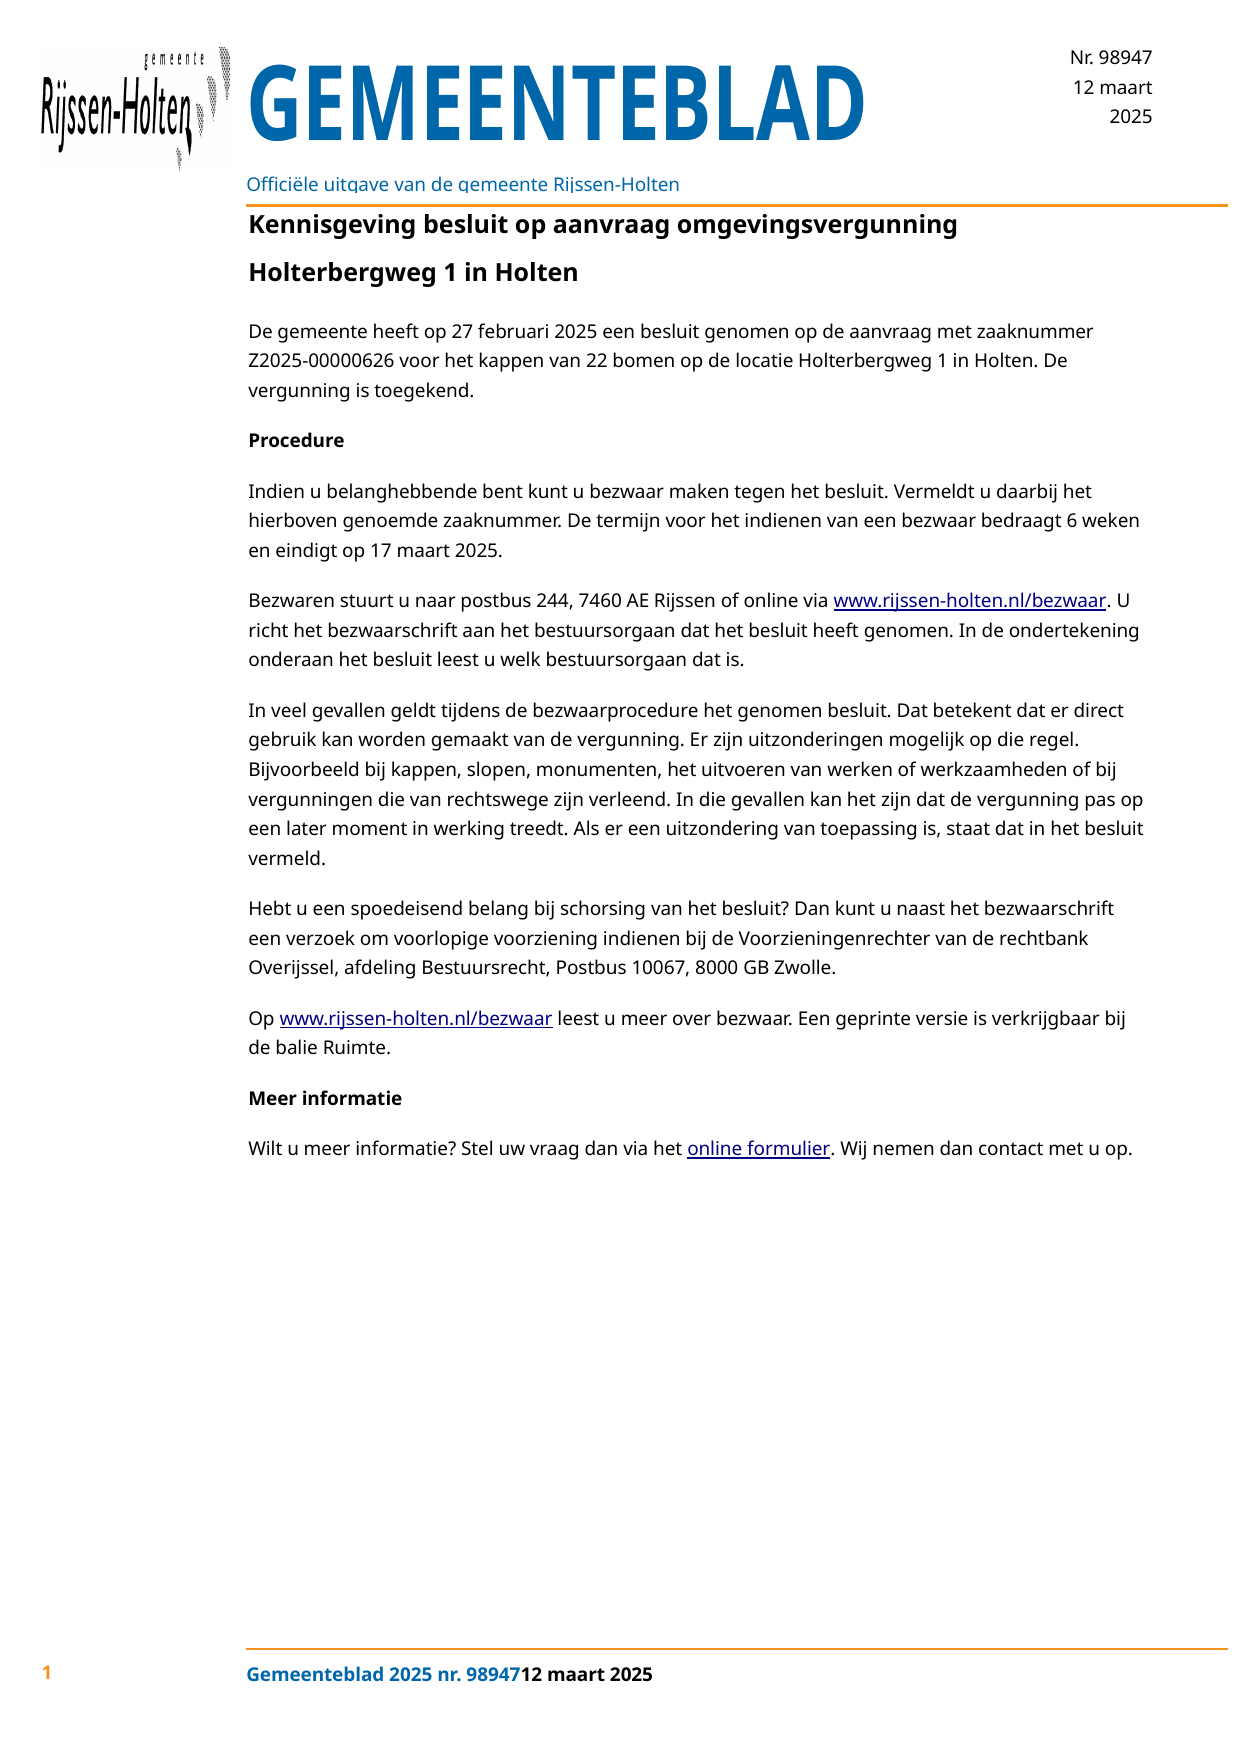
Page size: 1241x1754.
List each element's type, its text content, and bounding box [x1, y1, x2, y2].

text Op www.rijssen-holten.nl/bezwaar leest u meer over bezwaar. Een geprinte versie is verkrijgbaar bij de balie Ruimte. [248, 1005, 1152, 1060]
text De gemeente heeft op 27 februari 2025 een besluit genomen op de aanvraag met zaaknummer Z2025-00000626 voor het kappen van 22 bomen op de locatie Holterbergweg 1 in Holten. De vergunning is toegekend. [248, 318, 1152, 403]
text Meer informatie [248, 1085, 1152, 1111]
text Kennisgeving besluit op aanvraag omgevingsvergunning Holterbergweg 1 in Holten [248, 207, 1152, 288]
text Wilt u meer informatie? Stel uw vraag dan via het online formulier. Wij nemen dan contact met u op. [248, 1135, 1152, 1161]
text In veel gevallen geldt tijdens de bezwaarprocedure het genomen besluit. Dat betekent dat er direct gebruik kan worden gemaakt van de vergunning. Er zijn uitzonderingen mogelijk op die regel. Bijvoorbeeld bij kappen, slopen, monumenten, het uitvoeren van werken of werkzaamheden of bij vergunningen die van rechtswege zijn verleend. In die gevallen kan het zijn dat de vergunning pas op een later moment in werking treedt. Als er een uitzondering van toepassing is, staat dat in het besluit vermeld. [248, 697, 1152, 871]
text Procedure [248, 427, 1152, 453]
picture [41, 47, 231, 172]
text Bezwaren stuurt u naar postbus 244, 7460 AE Rijssen of online via www.rijssen-holten.nl/bezwaar. U richt het bezwaarschrift aan het bestuursorgaan dat het besluit heeft genomen. In de ondertekening onderaan het besluit leest u welk bestuursorgaan dat is. [248, 587, 1152, 672]
text Indien u belanghebbende bent kunt u bezwaar maken tegen het besluit. Vermeldt u daarbij het hierboven genoemde zaaknummer. De termijn voor het indienen van een bezwaar bedraagt 6 weken en eindigt op 17 maart 2025. [248, 478, 1152, 563]
text Hebt u een spoedeisend belang bij schorsing van het besluit? Dan kunt u naast het bezwaarschrift een verzoek om voorlopige voorziening indienen bij de Voorzieningenrechter van de rechtbank Overijssel, afdeling Bestuursrecht, Postbus 10067, 8000 GB Zwolle. [248, 895, 1152, 980]
